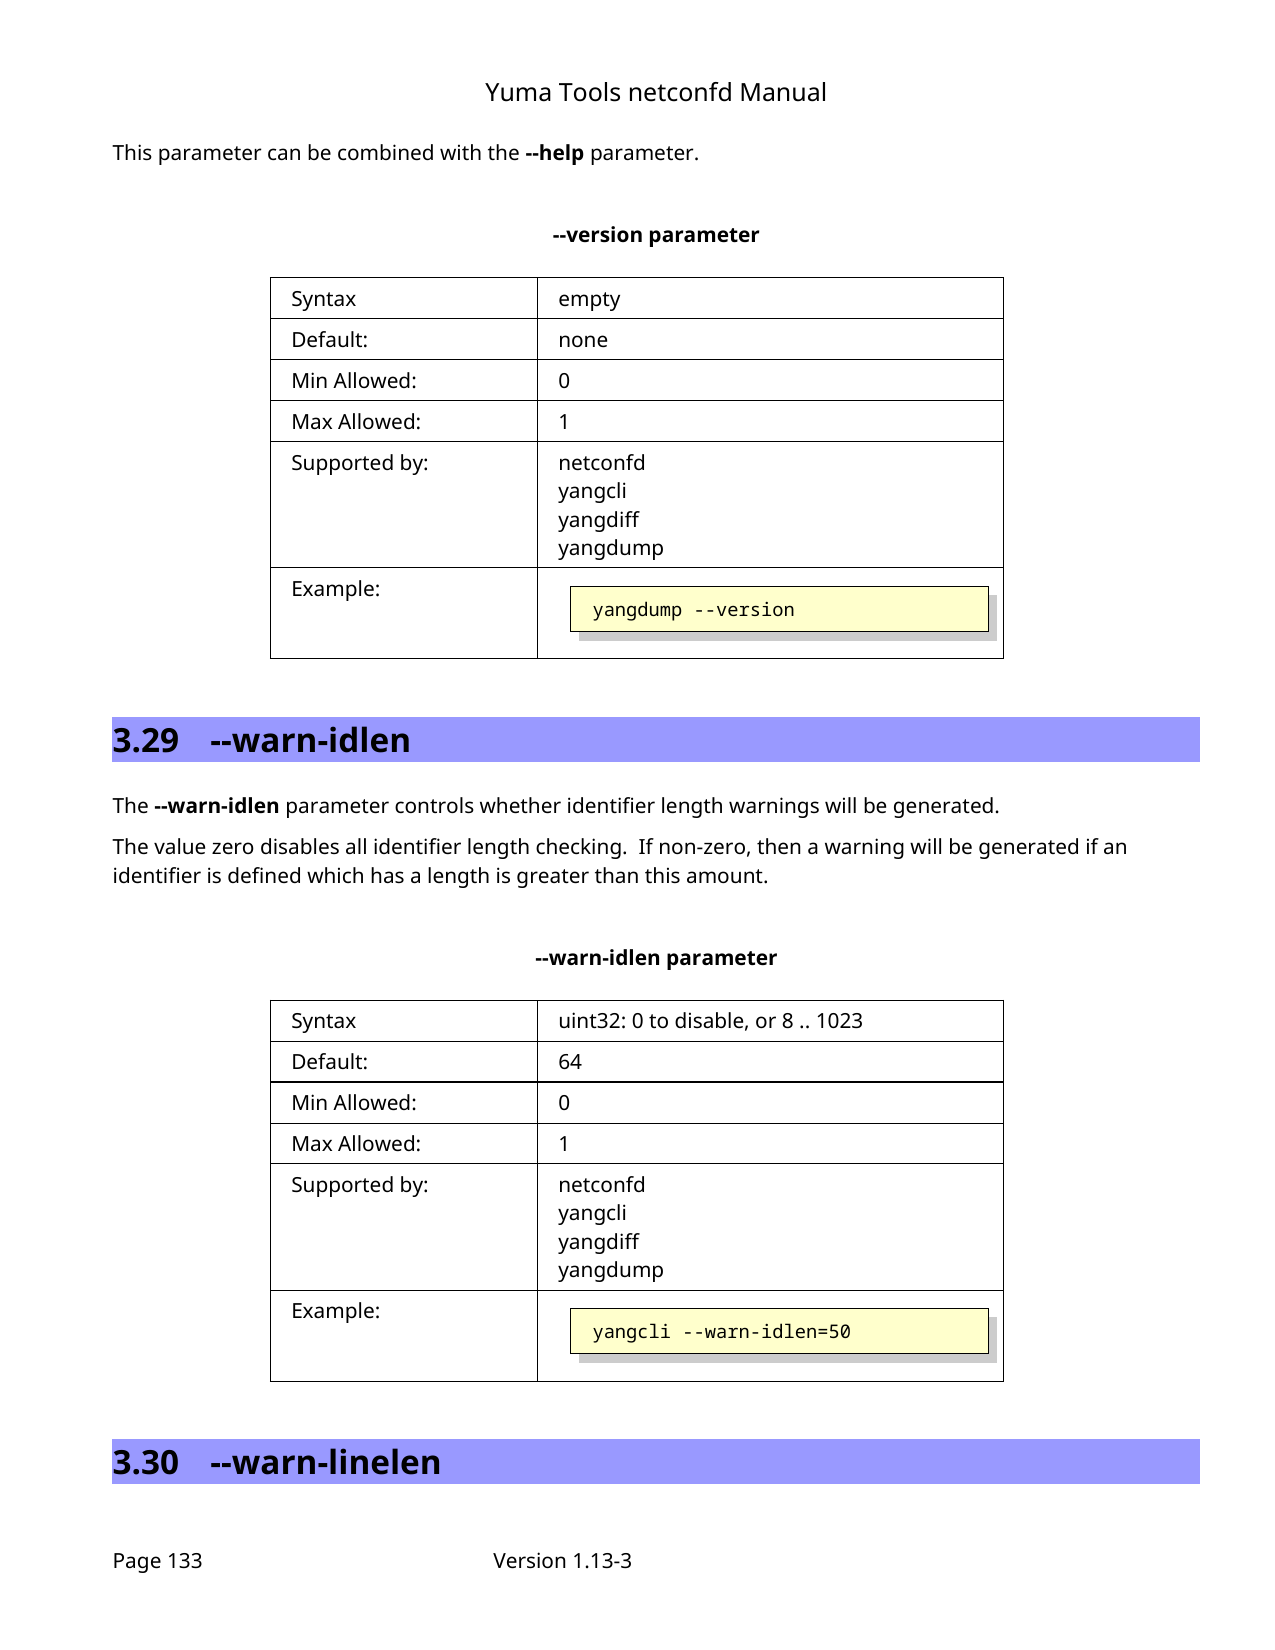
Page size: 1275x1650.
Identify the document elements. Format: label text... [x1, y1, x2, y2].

table_cell Min Allowed: [271, 1083, 537, 1122]
table_cell 64 [538, 1042, 1003, 1081]
table_header uint32: 0 to disable, or 8 .. 1023 [538, 1001, 1003, 1041]
table_cell Example: [271, 1291, 537, 1381]
table_cell Max Allowed: [271, 401, 537, 441]
subtitle --version parameter [127, 220, 1185, 249]
table_cell Min Allowed: [271, 360, 537, 400]
table_header Syntax [271, 1001, 537, 1041]
subtitle --warn-idlen parameter [127, 943, 1185, 971]
table_cell yangcli --warn-idlen=50 [538, 1291, 1003, 1381]
table_cell Supported by: [271, 442, 537, 567]
table_cell Default: [271, 319, 537, 359]
table_cell netconfd yangcli yangdiff yangdump [538, 442, 1003, 567]
text The value zero disables all identifier length checking. If non-zero, then a warning will be generated if an identifier is defined which has a length is greater than this amount. [112, 832, 1200, 889]
text This parameter can be combined with the --help parameter. [112, 138, 1200, 167]
table_cell netconfd yangcli yangdiff yangdump [538, 1164, 1003, 1289]
table_cell Example: [271, 568, 537, 658]
table_cell Supported by: [271, 1164, 537, 1289]
table_cell 0 [538, 1083, 1003, 1122]
table_cell 1 [538, 1124, 1003, 1163]
subtitle --warn-linelen [112, 1439, 1200, 1484]
subtitle --warn-idlen [112, 717, 1200, 762]
table_cell yangdump --version [538, 568, 1003, 658]
table_header Syntax [271, 278, 537, 318]
table_cell 1 [538, 401, 1003, 441]
table_cell none [538, 319, 1003, 359]
table_cell Default: [271, 1042, 537, 1081]
table_cell Max Allowed: [271, 1124, 537, 1163]
text The --warn-idlen parameter controls whether identifier length warnings will be generated. [112, 791, 1200, 820]
table_header empty [538, 278, 1003, 318]
table_cell 0 [538, 360, 1003, 400]
